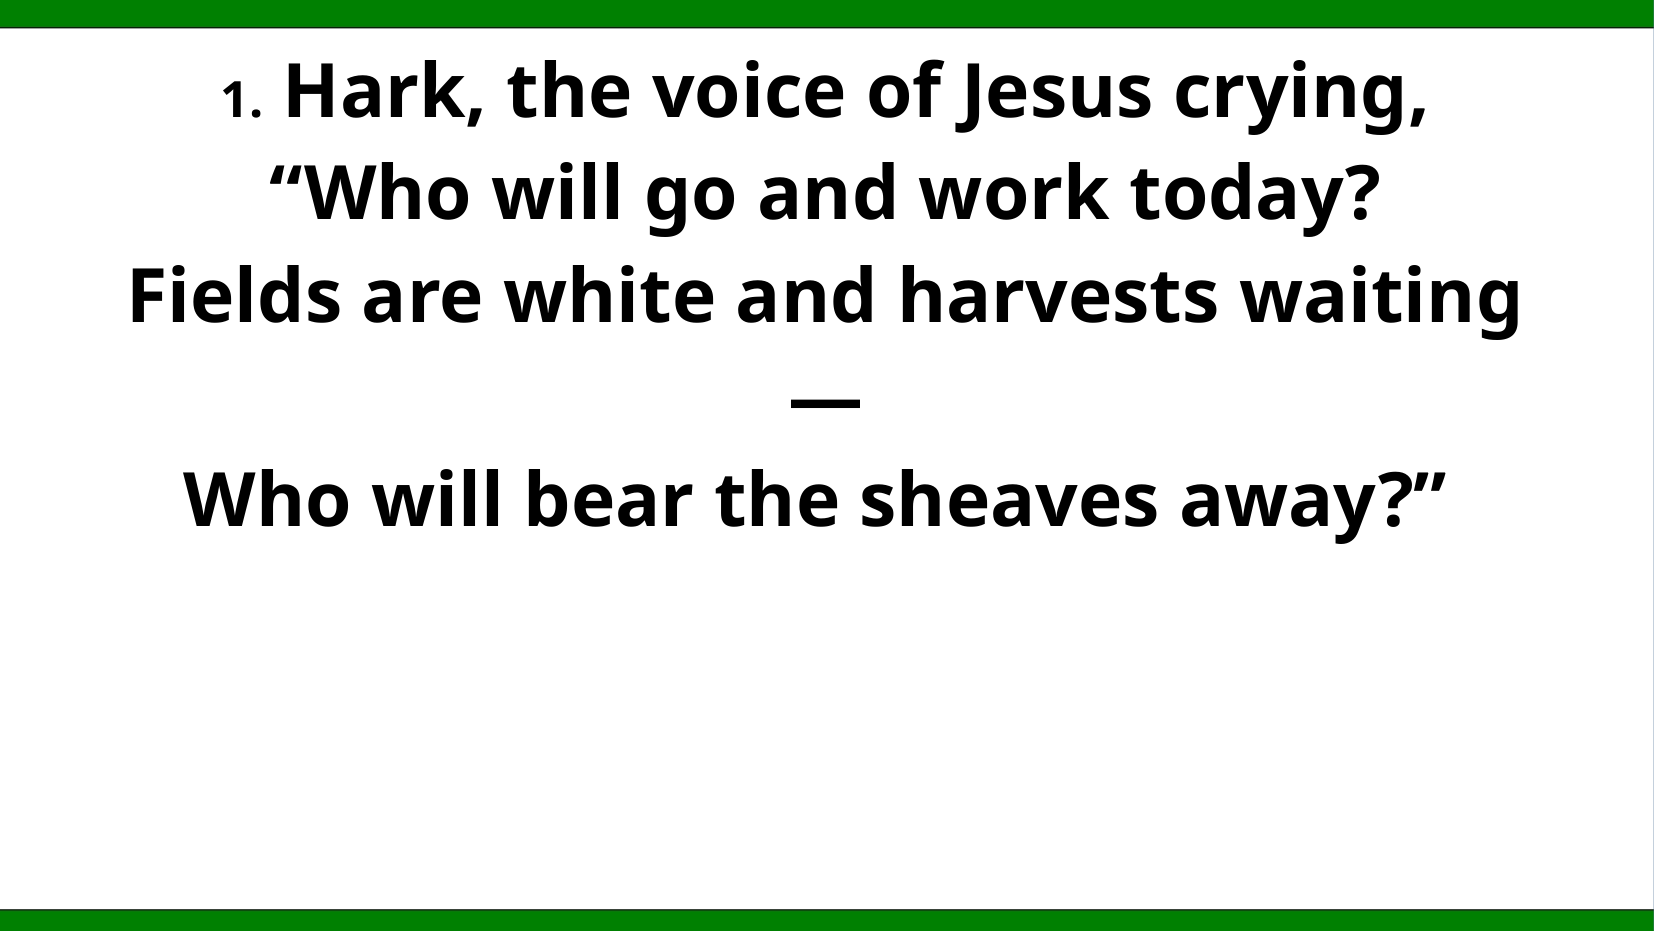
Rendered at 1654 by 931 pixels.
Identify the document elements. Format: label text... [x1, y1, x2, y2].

picture [0, 0, 1654, 931]
text_box 1. Hark, the voice of Jesus crying, “Who will go and work today? Fields are white and harvests waiting— Who will bear the sheaves away?” [91, 30, 1561, 445]
